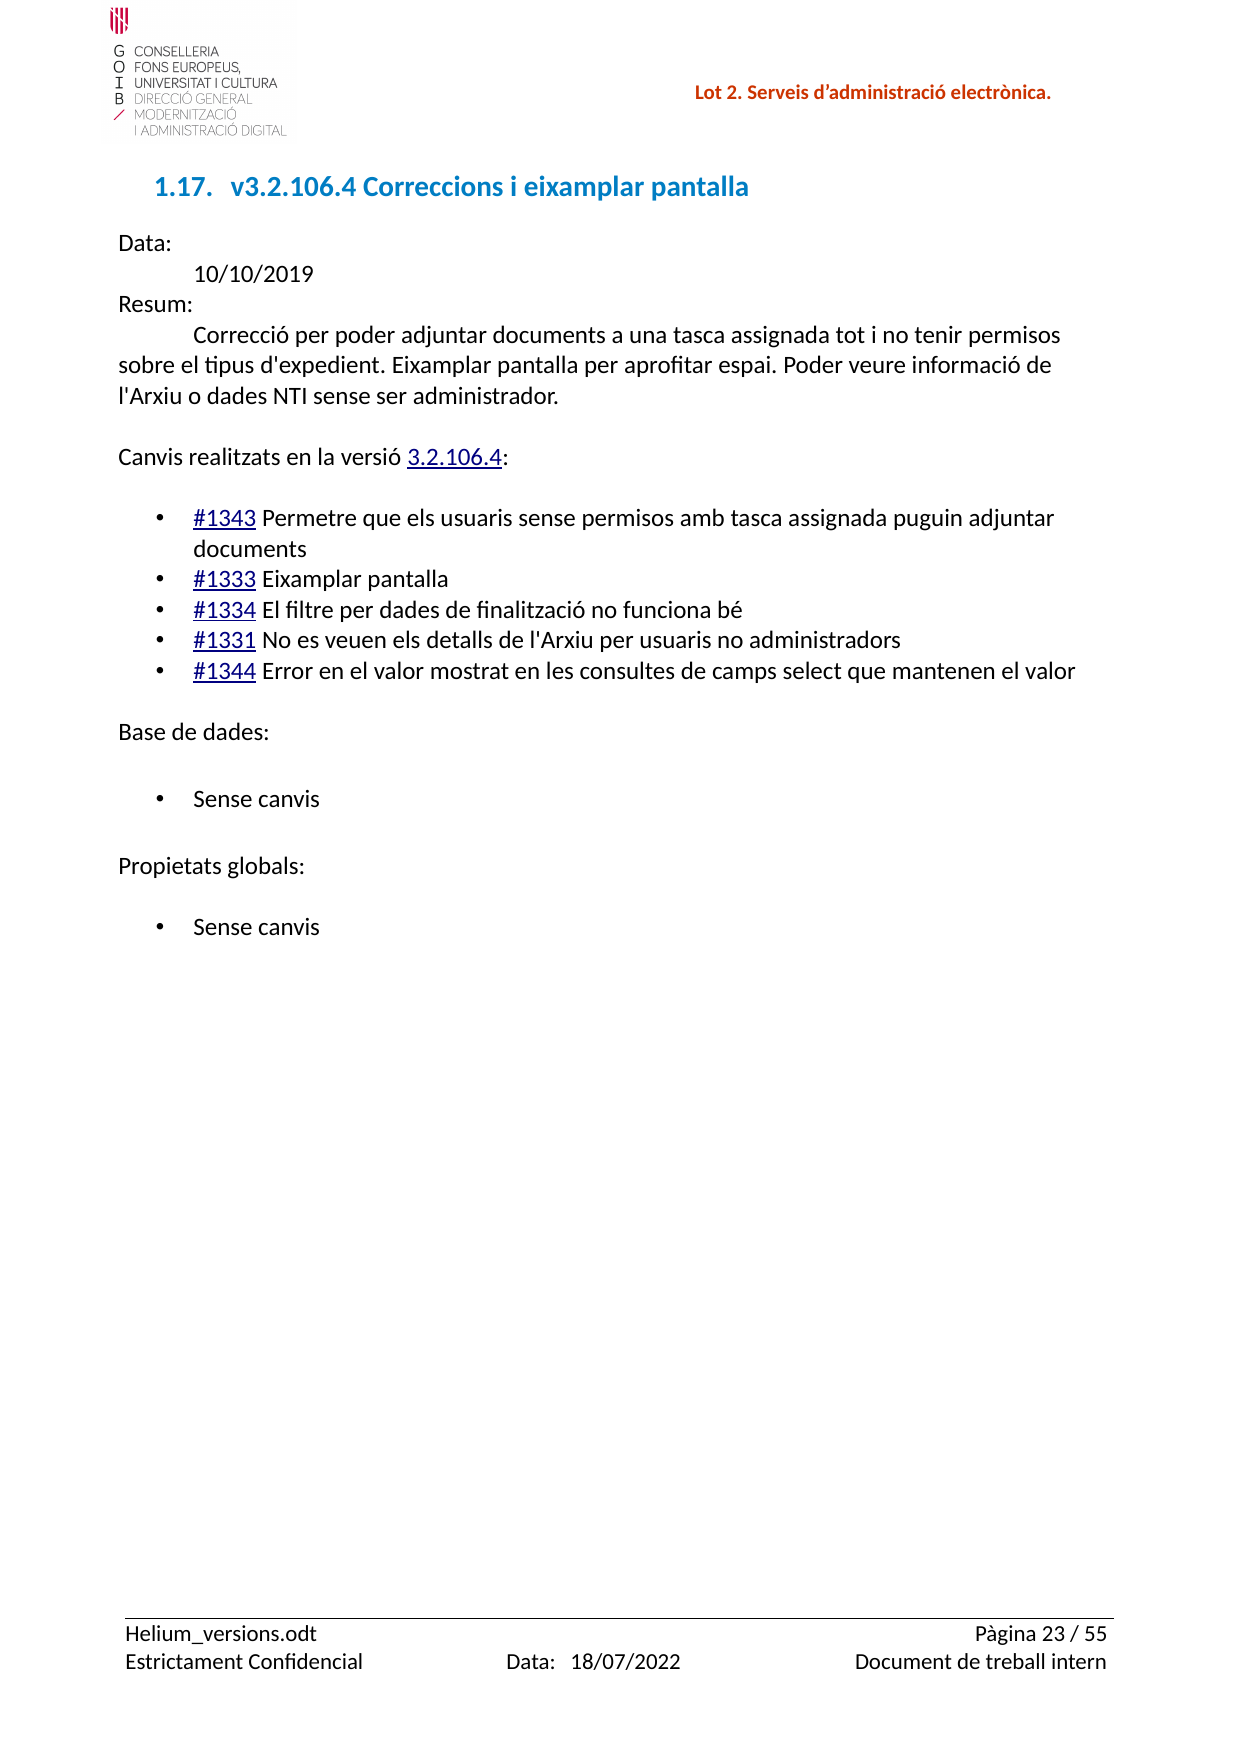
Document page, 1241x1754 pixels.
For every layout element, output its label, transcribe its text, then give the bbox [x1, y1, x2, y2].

list #1344 Error en el valor mostrat en les consultes de camps select que mantenen el valor [156, 655, 1122, 685]
picture [100, 0, 297, 144]
text Correcció per poder adjuntar documents a una tasca assignada tot i no tenir permisos sobre el tipus d'expedient. Eixamplar pantalla per aprofitar espai. Poder veure informació de l'Arxiu o dades NTI sense ser administrador. [118, 319, 1122, 411]
text Base de dades: [118, 716, 1122, 746]
list Sense canvis [156, 911, 1122, 941]
list #1333 Eixamplar pantalla [156, 563, 1122, 594]
text Resum: [118, 289, 1122, 319]
text Canvis realitzats en la versió 3.2.106.4: [118, 441, 1122, 472]
list #1331 No es veuen els detalls de l'Arxiu per usuaris no administradors [156, 624, 1122, 655]
list #1343 Permetre que els usuaris sense permisos amb tasca assignada puguin adjuntar documents [156, 502, 1122, 563]
list Sense canvis [156, 783, 1122, 813]
subtitle v3.2.106.4 Correccions i eixamplar pantalla [153, 168, 1122, 204]
text Propietats globals: [118, 850, 1122, 880]
list #1334 El filtre per dades de finalització no funciona bé [156, 594, 1122, 624]
text Data: [118, 228, 1122, 258]
text 10/10/2019 [118, 258, 1122, 289]
